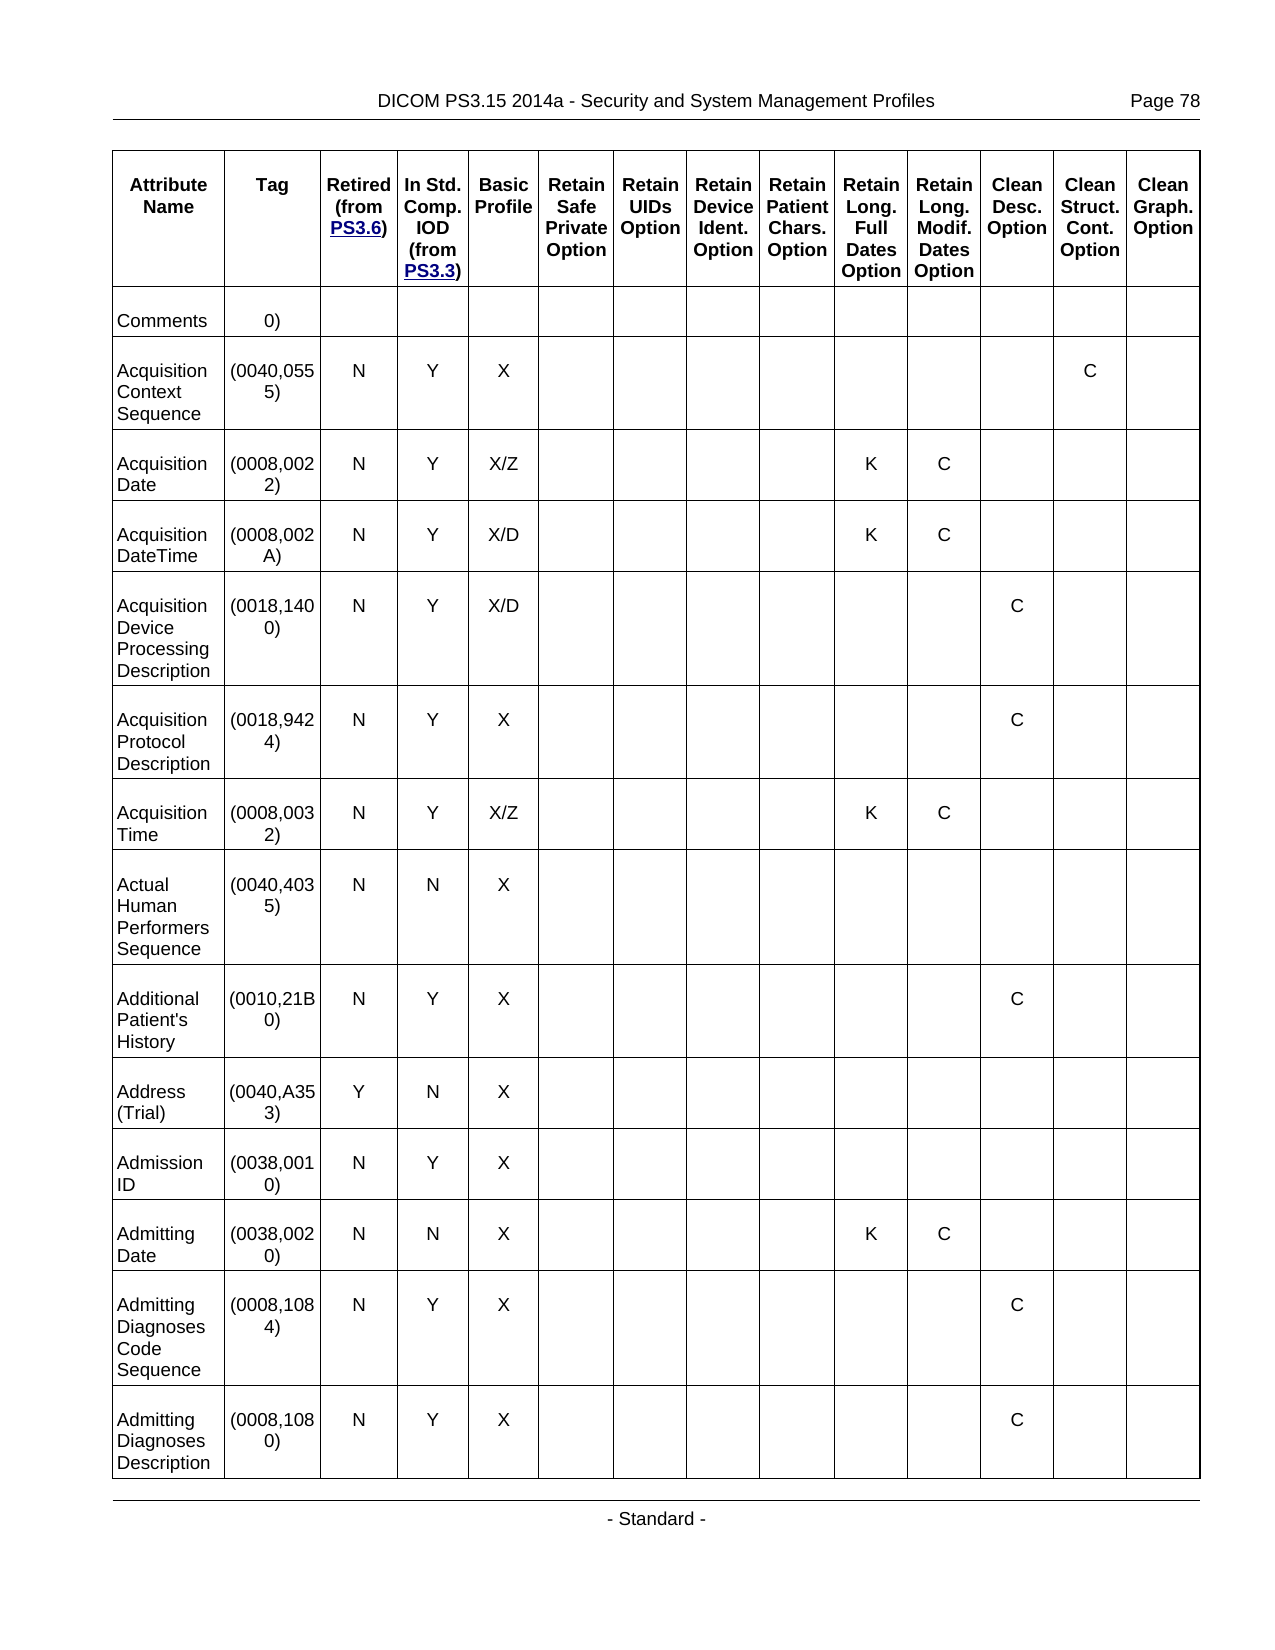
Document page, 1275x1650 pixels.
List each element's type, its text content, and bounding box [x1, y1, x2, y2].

table_cell [835, 1058, 907, 1128]
table_cell [1054, 686, 1126, 778]
table_cell (0040,4035) [225, 850, 320, 964]
table_cell Y [398, 430, 468, 500]
table_cell Actual Human Performers Sequence [113, 850, 224, 964]
table_cell X [469, 1200, 538, 1270]
table_cell [687, 686, 759, 778]
table_header Retain Patient Chars. Option [760, 151, 834, 286]
table_cell [760, 1200, 834, 1270]
table_cell Acquisition DateTime [113, 501, 224, 571]
table_cell N [321, 430, 397, 500]
table_cell [469, 287, 538, 336]
table_cell C [908, 501, 980, 571]
table_cell Acquisition Time [113, 779, 224, 849]
table_cell [760, 1386, 834, 1477]
table_cell [908, 337, 980, 428]
table_cell Address (Trial) [113, 1058, 224, 1128]
table_cell [1127, 779, 1199, 849]
table_cell [539, 287, 613, 336]
table_cell X [469, 1129, 538, 1199]
table_header Tag [225, 151, 320, 286]
table_cell (0040,0555) [225, 337, 320, 428]
table_header Retain Long. Modif. Dates Option [908, 151, 980, 286]
table_cell [981, 1200, 1053, 1270]
table_cell (0008,1084) [225, 1271, 320, 1385]
table_cell K [835, 430, 907, 500]
table_cell [981, 501, 1053, 571]
table_cell [614, 1386, 686, 1477]
table_header Clean Graph. Option [1127, 151, 1199, 286]
table_cell [614, 1058, 686, 1128]
table_cell [1054, 1386, 1126, 1477]
table_cell [1054, 965, 1126, 1057]
table_cell [539, 779, 613, 849]
table_cell [760, 572, 834, 685]
table_cell [760, 1129, 834, 1199]
table_cell [908, 686, 980, 778]
table_cell (0008,0032) [225, 779, 320, 849]
table_cell C [908, 430, 980, 500]
table_cell N [321, 686, 397, 778]
table_cell Acquisition Protocol Description [113, 686, 224, 778]
table_cell [539, 850, 613, 964]
table_cell [687, 965, 759, 1057]
table_cell N [321, 572, 397, 685]
table_cell X [469, 965, 538, 1057]
table_cell N [398, 1058, 468, 1128]
table_cell Acquisition Context Sequence [113, 337, 224, 428]
table_cell [760, 287, 834, 336]
table_cell [835, 287, 907, 336]
table_cell N [321, 779, 397, 849]
table_cell [687, 501, 759, 571]
table_cell (0018,1400) [225, 572, 320, 685]
table_cell Y [398, 1129, 468, 1199]
table_cell [687, 287, 759, 336]
table_cell [539, 337, 613, 428]
table_cell [1054, 430, 1126, 500]
table_cell K [835, 1200, 907, 1270]
table_cell [1127, 287, 1199, 336]
table_cell (0038,0020) [225, 1200, 320, 1270]
table_cell [539, 1386, 613, 1477]
table_header Retain UIDs Option [614, 151, 686, 286]
table_cell N [321, 965, 397, 1057]
table_cell [1127, 1058, 1199, 1128]
table_cell Admitting Diagnoses Code Sequence [113, 1271, 224, 1385]
table_cell (0008,1080) [225, 1386, 320, 1477]
table_cell [539, 1129, 613, 1199]
table_cell [614, 430, 686, 500]
table_cell [835, 572, 907, 685]
table_cell 0) [225, 287, 320, 336]
table_cell [908, 850, 980, 964]
table_cell X [469, 1271, 538, 1385]
table_cell N [321, 1271, 397, 1385]
table_cell C [1054, 337, 1126, 428]
table_cell [687, 1386, 759, 1477]
table_cell X/Z [469, 779, 538, 849]
table_cell [1127, 572, 1199, 685]
table_cell [1054, 1129, 1126, 1199]
table_cell [760, 779, 834, 849]
table_cell [614, 572, 686, 685]
table_cell [908, 1058, 980, 1128]
table_cell Admitting Date [113, 1200, 224, 1270]
table_cell [1127, 1386, 1199, 1477]
table_cell [1054, 779, 1126, 849]
table_cell [1127, 965, 1199, 1057]
table_cell C [981, 965, 1053, 1057]
table_cell [687, 572, 759, 685]
table_cell [539, 572, 613, 685]
table_cell [539, 1271, 613, 1385]
table_cell C [908, 1200, 980, 1270]
table_cell X/D [469, 501, 538, 571]
table_cell [981, 779, 1053, 849]
table_cell N [321, 1200, 397, 1270]
table_cell [835, 337, 907, 428]
table_cell [1054, 287, 1126, 336]
table_cell [687, 779, 759, 849]
table_header Attribute Name [113, 151, 224, 286]
table_cell [760, 1058, 834, 1128]
table_cell [760, 501, 834, 571]
table_cell [1127, 501, 1199, 571]
table_cell [539, 430, 613, 500]
table_cell X [469, 686, 538, 778]
table_header Retain Device Ident. Option [687, 151, 759, 286]
table_cell [687, 1200, 759, 1270]
table_cell K [835, 779, 907, 849]
table_cell [908, 1271, 980, 1385]
table_cell [1127, 337, 1199, 428]
table_header Basic Profile [469, 151, 538, 286]
table_cell N [321, 337, 397, 428]
table_cell [321, 287, 397, 336]
table_cell [835, 1386, 907, 1477]
table_cell [539, 1058, 613, 1128]
table_cell [1054, 572, 1126, 685]
table_cell [760, 850, 834, 964]
table_cell Y [398, 501, 468, 571]
table_cell [1054, 501, 1126, 571]
table_header Clean Struct. Cont. Option [1054, 151, 1126, 286]
table_cell [760, 686, 834, 778]
table_cell [981, 850, 1053, 964]
table_cell X [469, 337, 538, 428]
table_cell (0038,0010) [225, 1129, 320, 1199]
table_cell (0008,0022) [225, 430, 320, 500]
table_cell (0018,9424) [225, 686, 320, 778]
table_cell Y [398, 337, 468, 428]
table_cell X [469, 1058, 538, 1128]
table_cell [687, 337, 759, 428]
table_cell X [469, 850, 538, 964]
table_cell N [321, 850, 397, 964]
table_cell [687, 1271, 759, 1385]
table_cell [1054, 1058, 1126, 1128]
table_cell [1054, 1271, 1126, 1385]
table_cell N [321, 501, 397, 571]
table_cell [908, 1386, 980, 1477]
table_cell [760, 430, 834, 500]
table_cell [1054, 850, 1126, 964]
table_cell Y [398, 572, 468, 685]
table_cell [981, 1129, 1053, 1199]
table_cell [614, 501, 686, 571]
table_cell X/Z [469, 430, 538, 500]
table_cell [398, 287, 468, 336]
table_cell [908, 572, 980, 685]
table_cell K [835, 501, 907, 571]
table_cell [908, 965, 980, 1057]
table_cell Acquisition Date [113, 430, 224, 500]
table_cell [539, 686, 613, 778]
table_header Clean Desc. Option [981, 151, 1053, 286]
table_cell X/D [469, 572, 538, 685]
table_header Retain Long. Full Dates Option [835, 151, 907, 286]
table_cell [835, 850, 907, 964]
table_cell X [469, 1386, 538, 1477]
table_cell [539, 965, 613, 1057]
table_cell [539, 501, 613, 571]
table_cell [1127, 686, 1199, 778]
table_cell [687, 1129, 759, 1199]
table_cell Admission ID [113, 1129, 224, 1199]
table_cell [760, 965, 834, 1057]
table_cell Y [321, 1058, 397, 1128]
table_cell (0040,A353) [225, 1058, 320, 1128]
table_cell N [398, 850, 468, 964]
table_cell [614, 850, 686, 964]
table_cell Y [398, 965, 468, 1057]
table_cell [835, 965, 907, 1057]
table_cell [1127, 1200, 1199, 1270]
table_header Retired (from PS3.6) [321, 151, 397, 286]
table_cell [835, 1271, 907, 1385]
table_cell [981, 287, 1053, 336]
table_cell [760, 337, 834, 428]
table_cell [981, 337, 1053, 428]
table_cell (0010,21B0) [225, 965, 320, 1057]
table_cell [687, 430, 759, 500]
table_cell [760, 1271, 834, 1385]
table_cell C [908, 779, 980, 849]
table_cell Y [398, 779, 468, 849]
table_cell [614, 1271, 686, 1385]
table_cell Y [398, 686, 468, 778]
table_header Retain Safe Private Option [539, 151, 613, 286]
table_cell [835, 686, 907, 778]
table_cell [539, 1200, 613, 1270]
table_cell [614, 1200, 686, 1270]
table_cell [1127, 850, 1199, 964]
table_cell N [398, 1200, 468, 1270]
table_cell N [321, 1129, 397, 1199]
table_cell Comments [113, 287, 224, 336]
table_header In Std. Comp. IOD (from PS3.3) [398, 151, 468, 286]
table_cell C [981, 1271, 1053, 1385]
table_cell Additional Patient's History [113, 965, 224, 1057]
table_cell [1127, 1129, 1199, 1199]
table_cell [614, 337, 686, 428]
table_cell [614, 287, 686, 336]
table_cell [687, 1058, 759, 1128]
table_cell C [981, 1386, 1053, 1477]
table_cell [614, 686, 686, 778]
table_cell Acquisition Device Processing Description [113, 572, 224, 685]
table_cell [908, 287, 980, 336]
table_cell C [981, 572, 1053, 685]
table_cell [908, 1129, 980, 1199]
table_cell [614, 779, 686, 849]
table_cell C [981, 686, 1053, 778]
table_cell [1054, 1200, 1126, 1270]
table_cell [614, 1129, 686, 1199]
table_cell [614, 965, 686, 1057]
table_cell (0008,002A) [225, 501, 320, 571]
table_cell N [321, 1386, 397, 1477]
table_cell Admitting Diagnoses Description [113, 1386, 224, 1477]
table_cell [1127, 430, 1199, 500]
table_cell [981, 1058, 1053, 1128]
table_cell [1127, 1271, 1199, 1385]
table_cell [687, 850, 759, 964]
table_cell Y [398, 1386, 468, 1477]
table_cell Y [398, 1271, 468, 1385]
table_cell [981, 430, 1053, 500]
table_cell [835, 1129, 907, 1199]
